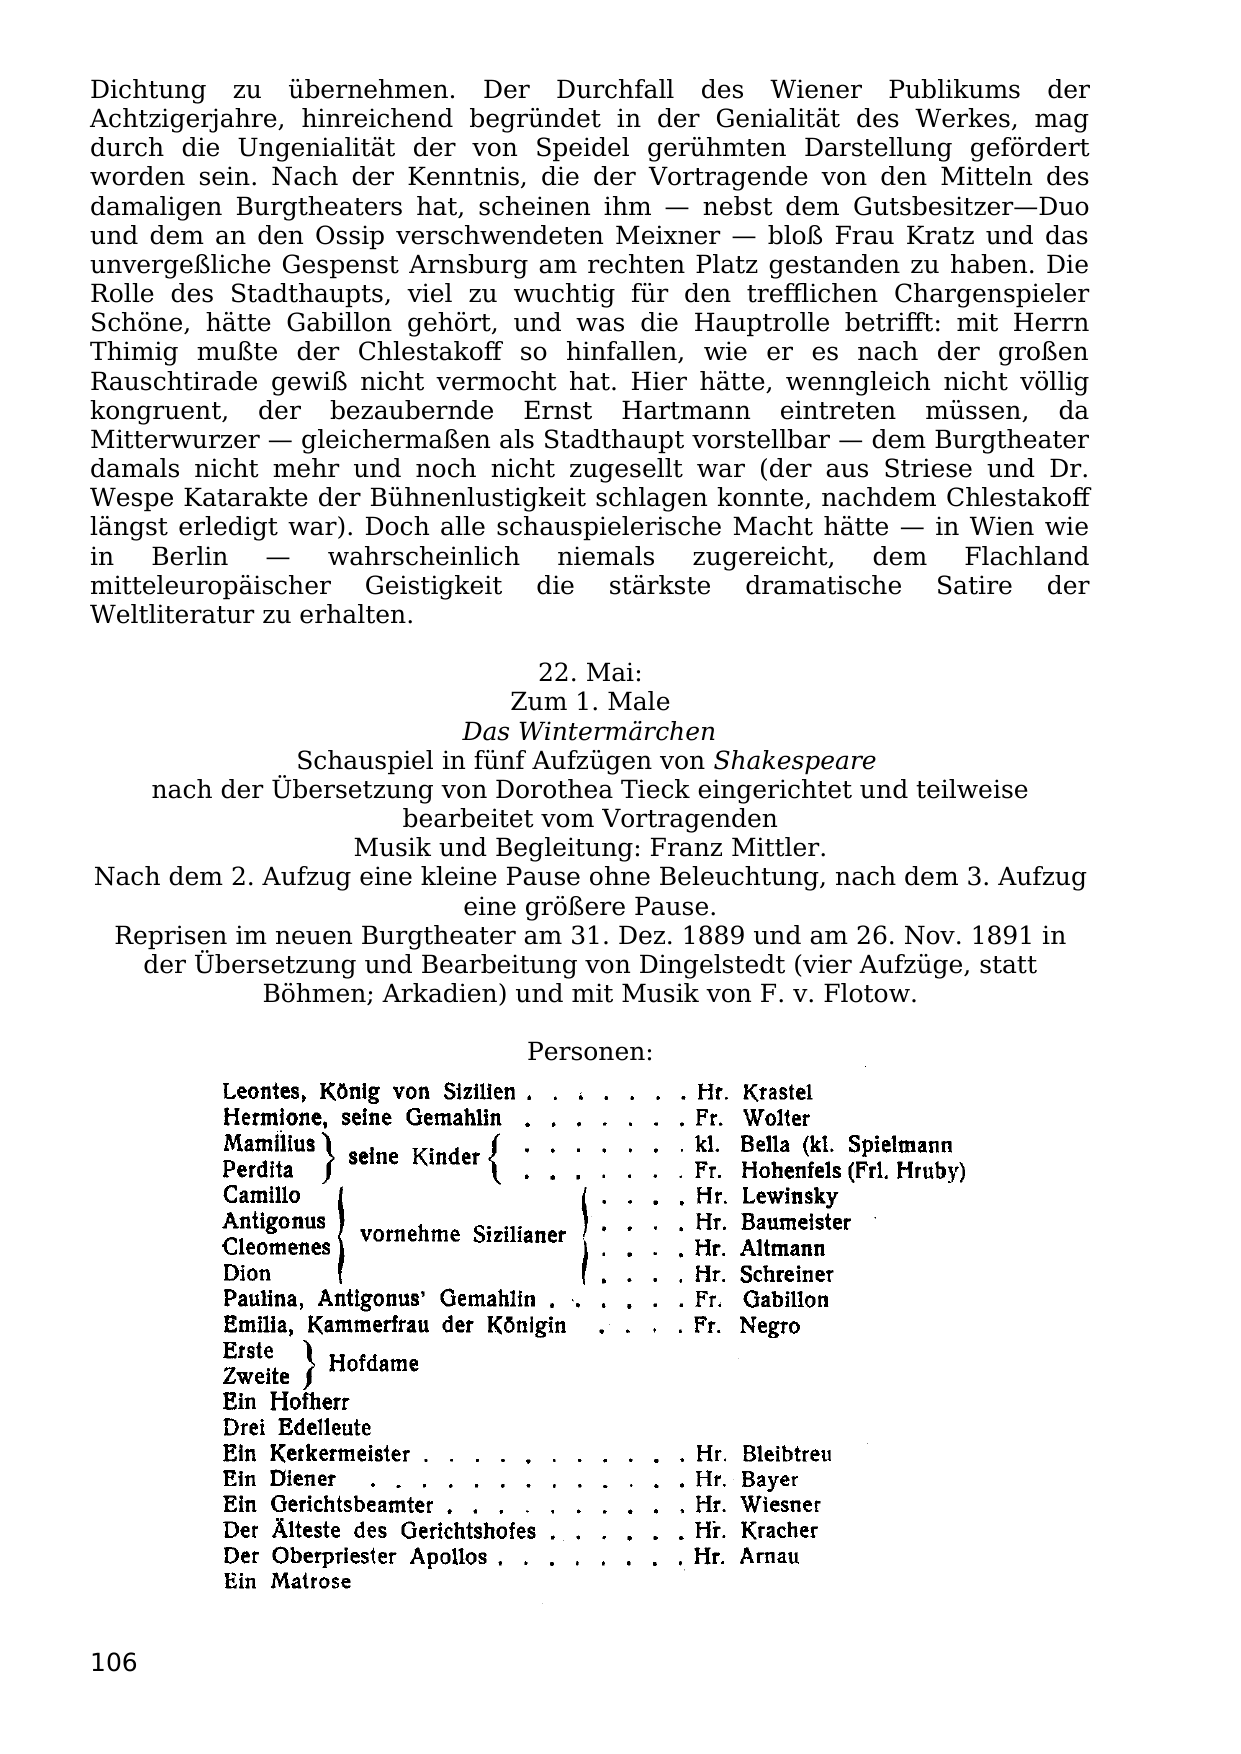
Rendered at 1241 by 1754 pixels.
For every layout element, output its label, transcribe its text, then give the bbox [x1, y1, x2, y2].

text Personen: [90, 1037, 1091, 1067]
picture [206, 1066, 975, 1604]
text Reprisen im neuen Burgtheater am 31. Dez. 1889 und am 26. Nov. 1891 in der Übersetzung und Bearbeitung von Dingelstedt (vier Aufzüge, statt Böhmen; Arkadien) und mit Musik von F. v. Flotow. [90, 921, 1091, 1008]
text Nach dem 2. Aufzug eine kleine Pause ohne Beleuchtung, nach dem 3. Aufzug eine größere Pause. [90, 862, 1091, 921]
text Musik und Begleitung: Franz Mittler. [90, 833, 1091, 862]
text Dichtung zu übernehmen. Der Durchfall des Wiener Publikums der Achtzigerjahre, hinreichend begründet in der Genialität des Werkes, mag durch die Ungenialität der von Speidel gerühmten Darstellung gefördert worden sein. Nach der Kenntnis, die der Vortragende von den Mitteln des damaligen Burgtheaters hat, scheinen ihm — nebst dem Gutsbesitzer—Duo und dem an den Ossip verschwendeten Meixner — bloß Frau Kratz und das unvergeßliche Gespenst Arnsburg am rechten Platz gestanden zu haben. Die Rolle des Stadthaupts, viel zu wuchtig für den trefflichen Chargenspieler Schöne, hätte Gabillon gehört, und was die Hauptrolle betrifft: mit Herrn Thimig mußte der Chlestakoff so hinfallen, wie er es nach der großen Rauschtirade gewiß nicht vermocht hat. Hier hätte, wenngleich nicht völlig kongruent, der bezaubernde Ernst Hartmann eintreten müssen, da Mitterwurzer — gleichermaßen als Stadthaupt vorstellbar — dem Burgtheater damals nicht mehr und noch nicht zugesellt war (der aus Striese und Dr. Wespe Katarakte der Bühnenlustigkeit schlagen konnte, nachdem Chlestakoff längst erledigt war). Doch alle schauspielerische Macht hätte — in Wien wie in Berlin — wahrscheinlich niemals zugereicht, dem Flachland mitteleuropäischer Geistigkeit die stärkste dramatische Satire der Weltliteratur zu erhalten. [90, 75, 1091, 629]
text Schauspiel in fünf Aufzügen von Shakespeare [90, 746, 1091, 775]
text nach der Übersetzung von Dorothea Tieck eingerichtet und teilweise [90, 775, 1091, 804]
text 22. Mai: [90, 658, 1091, 687]
text Das Wintermärchen [90, 717, 1091, 746]
text bearbeitet vom Vortragenden [90, 804, 1091, 833]
text Zum 1. Male [90, 687, 1091, 717]
